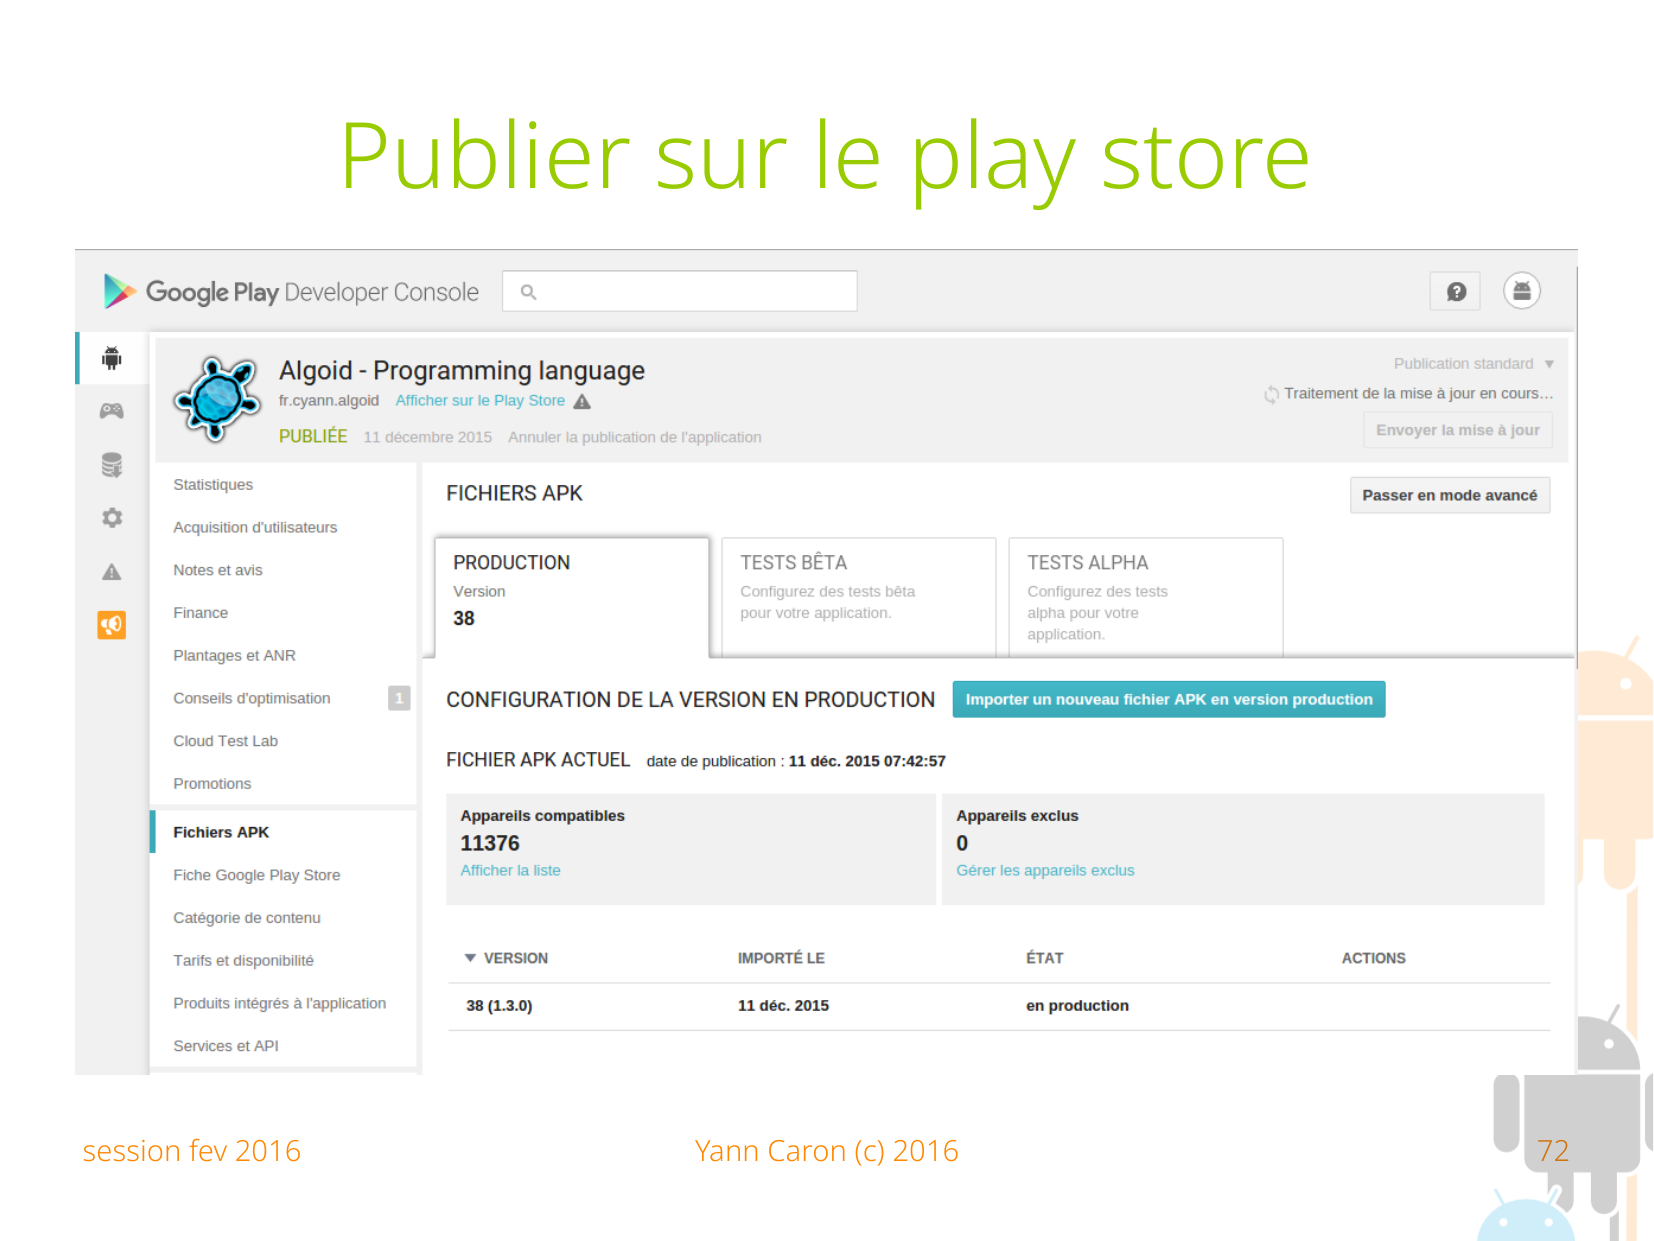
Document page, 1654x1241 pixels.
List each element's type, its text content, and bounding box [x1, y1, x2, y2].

picture [75, 249, 1654, 1241]
title Publier sur le play store [82, 49, 1571, 249]
